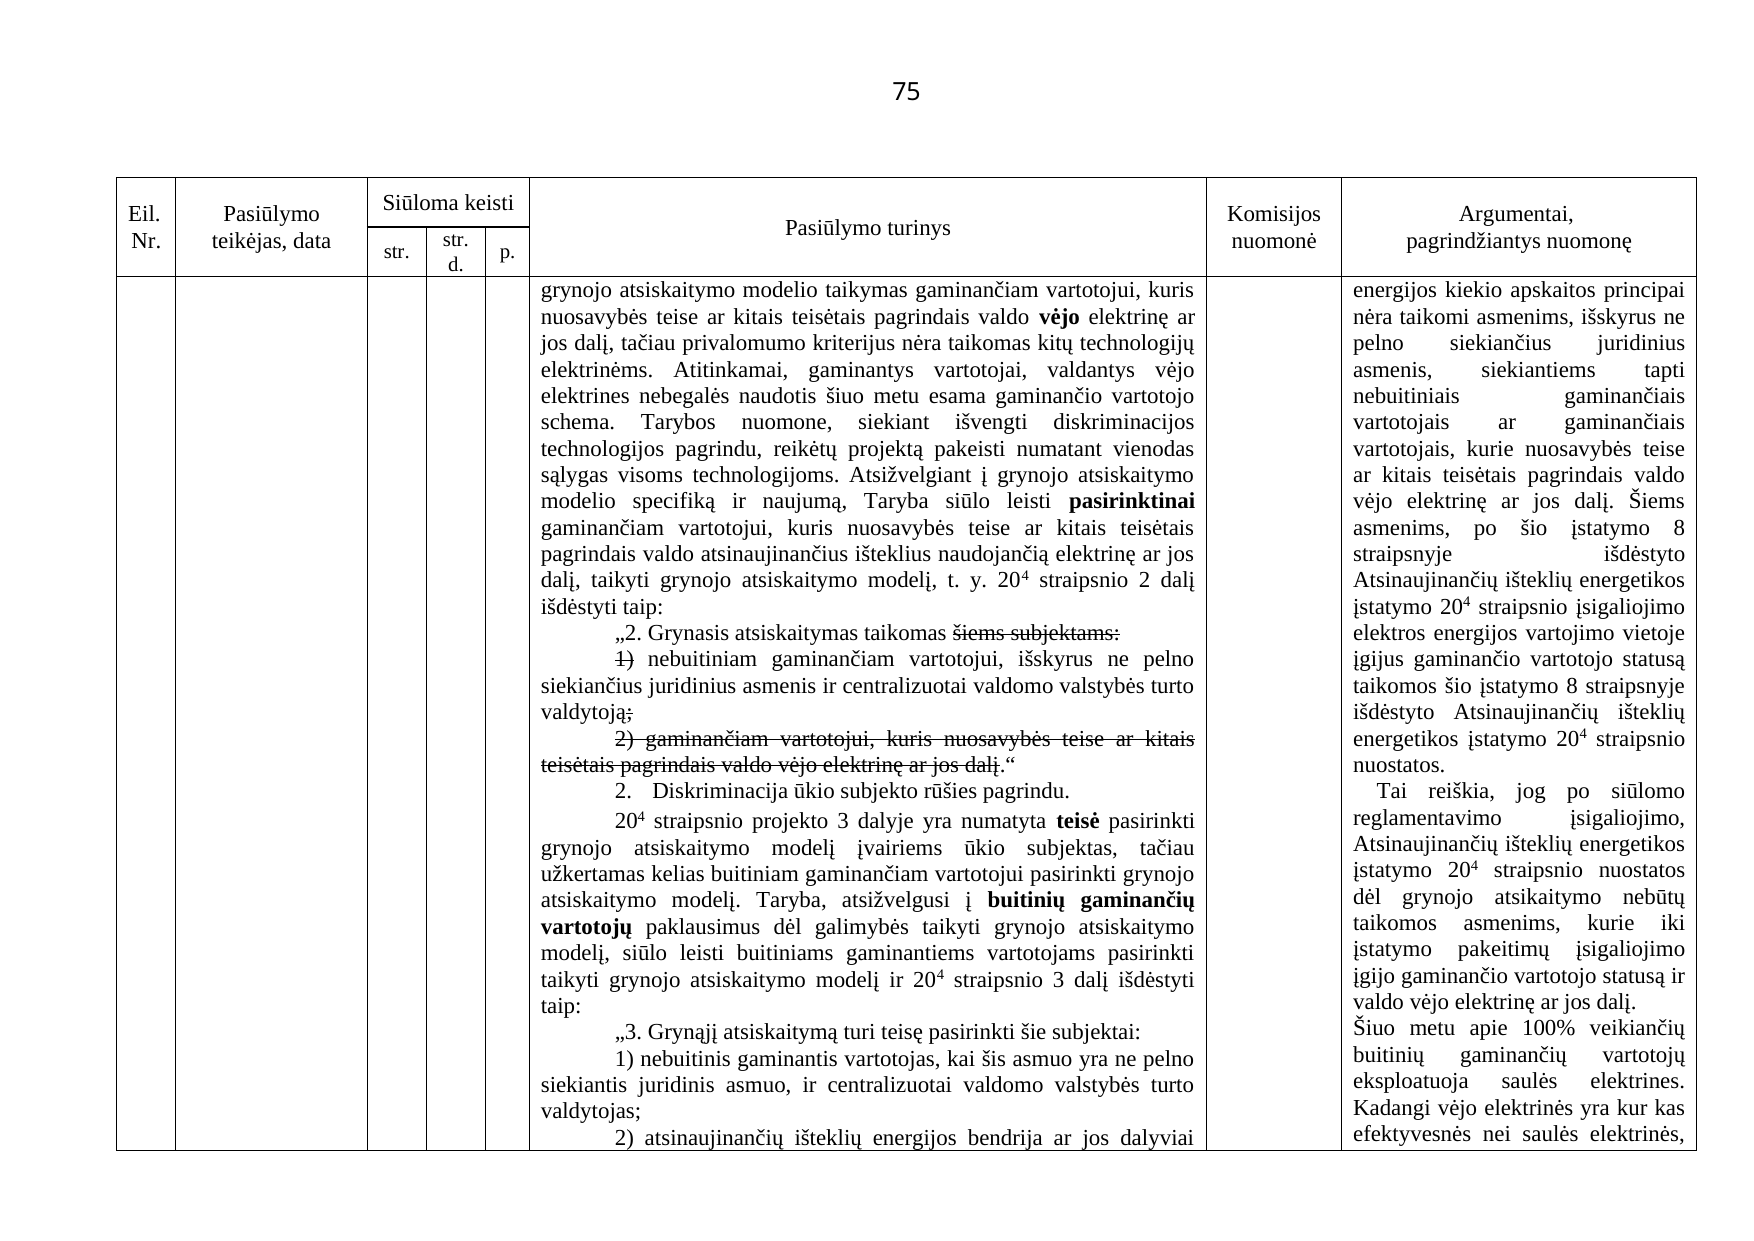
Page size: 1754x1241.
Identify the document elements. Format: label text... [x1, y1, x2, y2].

table_cell [427, 277, 485, 1150]
table_cell [368, 277, 426, 1150]
table_cell str. d. [427, 228, 485, 276]
table_header Pasiūlymo teikėjas, data [176, 178, 367, 276]
table_cell p. [486, 228, 529, 276]
table_cell [176, 277, 367, 1150]
table_cell energijos kiekio apskaitos principai nėra taikomi asmenims, išskyrus ne pelno siekiančius juridinius asmenis, siekiantiems tapti nebuitiniais gaminančiais vartotojais ar gaminančiais vartotojais, kurie nuosavybės teise ar kitais teisėtais pagrindais valdo vėjo elektrinę ar jos dalį. Šiems asmenims, po šio įstatymo 8 straipsnyje išdėstyto Atsinaujinančių išteklių energetikos įstatymo 204 straipsnio įsigaliojimo elektros energijos vartojimo vietoje įgijus gaminančio vartotojo statusą taikomos šio įstatymo 8 straipsnyje išdėstyto Atsinaujinančių išteklių energetikos įstatymo 204 straipsnio nuostatos. Tai reiškia, jog po siūlomo reglamentavimo įsigaliojimo, Atsinaujinančių išteklių energetikos įstatymo 204 straipsnio nuostatos dėl grynojo atsikaitymo nebūtų taikomos asmenims, kurie iki įstatymo pakeitimų įsigaliojimo įgijo gaminančio vartotojo statusą ir valdo vėjo elektrinę ar jos dalį. Šiuo metu apie 100% veikiančių buitinių gaminančių vartotojų eksploatuoja saulės elektrines. Kadangi vėjo elektrinės yra kur kas efektyvesnės nei saulės elektrinės, [1342, 277, 1696, 1150]
table_cell [117, 277, 175, 1150]
table_cell str. [368, 228, 426, 276]
table_header Argumentai, pagrindžiantys nuomonę [1342, 178, 1696, 276]
table_header Siūloma keisti [368, 178, 529, 226]
table_header Pasiūlymo turinys [530, 178, 1206, 276]
table_cell [1207, 277, 1341, 1150]
table_header Komisijos nuomonė [1207, 178, 1341, 276]
table_cell grynojo atsiskaitymo modelio taikymas gaminančiam vartotojui, kuris nuosavybės teise ar kitais teisėtais pagrindais valdo vėjo elektrinę ar jos dalį, tačiau privalomumo kriterijus nėra taikomas kitų technologijų elektrinėms. Atitinkamai, gaminantys vartotojai, valdantys vėjo elektrines nebegalės naudotis šiuo metu esama gaminančio vartotojo schema. Tarybos nuomone, siekiant išvengti diskriminacijos technologijos pagrindu, reikėtų projektą pakeisti numatant vienodas sąlygas visoms technologijoms. Atsižvelgiant į grynojo atsiskaitymo modelio specifiką ir naujumą, Taryba siūlo leisti pasirinktinai gaminančiam vartotojui, kuris nuosavybės teise ar kitais teisėtais pagrindais valdo atsinaujinančius išteklius naudojančią elektrinę ar jos dalį, taikyti grynojo atsiskaitymo modelį, t. y. 204 straipsnio 2 dalį išdėstyti taip: „2. Grynasis atsiskaitymas taikomas šiems subjektams: 1) nebuitiniam gaminančiam vartotojui, išskyrus ne pelno siekiančius juridinius asmenis ir centralizuotai valdomo valstybės turto valdytoją; 2) gaminančiam vartotojui, kuris nuosavybės teise ar kitais teisėtais pagrindais valdo vėjo elektrinę ar jos dalį.“ Diskriminacija ūkio subjekto rūšies pagrindu. 204 straipsnio projekto 3 dalyje yra numatyta teisė pasirinkti grynojo atsiskaitymo modelį įvairiems ūkio subjektas, tačiau užkertamas kelias buitiniam gaminančiam vartotojui pasirinkti grynojo atsiskaitymo modelį. Taryba, atsižvelgusi į buitinių gaminančių vartotojų paklausimus dėl galimybės taikyti grynojo atsiskaitymo modelį, siūlo leisti buitiniams gaminantiems vartotojams pasirinkti taikyti grynojo atsiskaitymo modelį ir 204 straipsnio 3 dalį išdėstyti taip: „3. Grynąjį atsiskaitymą turi teisę pasirinkti šie subjektai: 1) nebuitinis gaminantis vartotojas, kai šis asmuo yra ne pelno siekiantis juridinis asmuo, ir centralizuotai valdomo valstybės turto valdytojas; 2) atsinaujinančių išteklių energijos bendrija ar jos dalyviai [530, 277, 1206, 1150]
table_header Eil. Nr. [117, 178, 175, 276]
table_cell [486, 277, 529, 1150]
